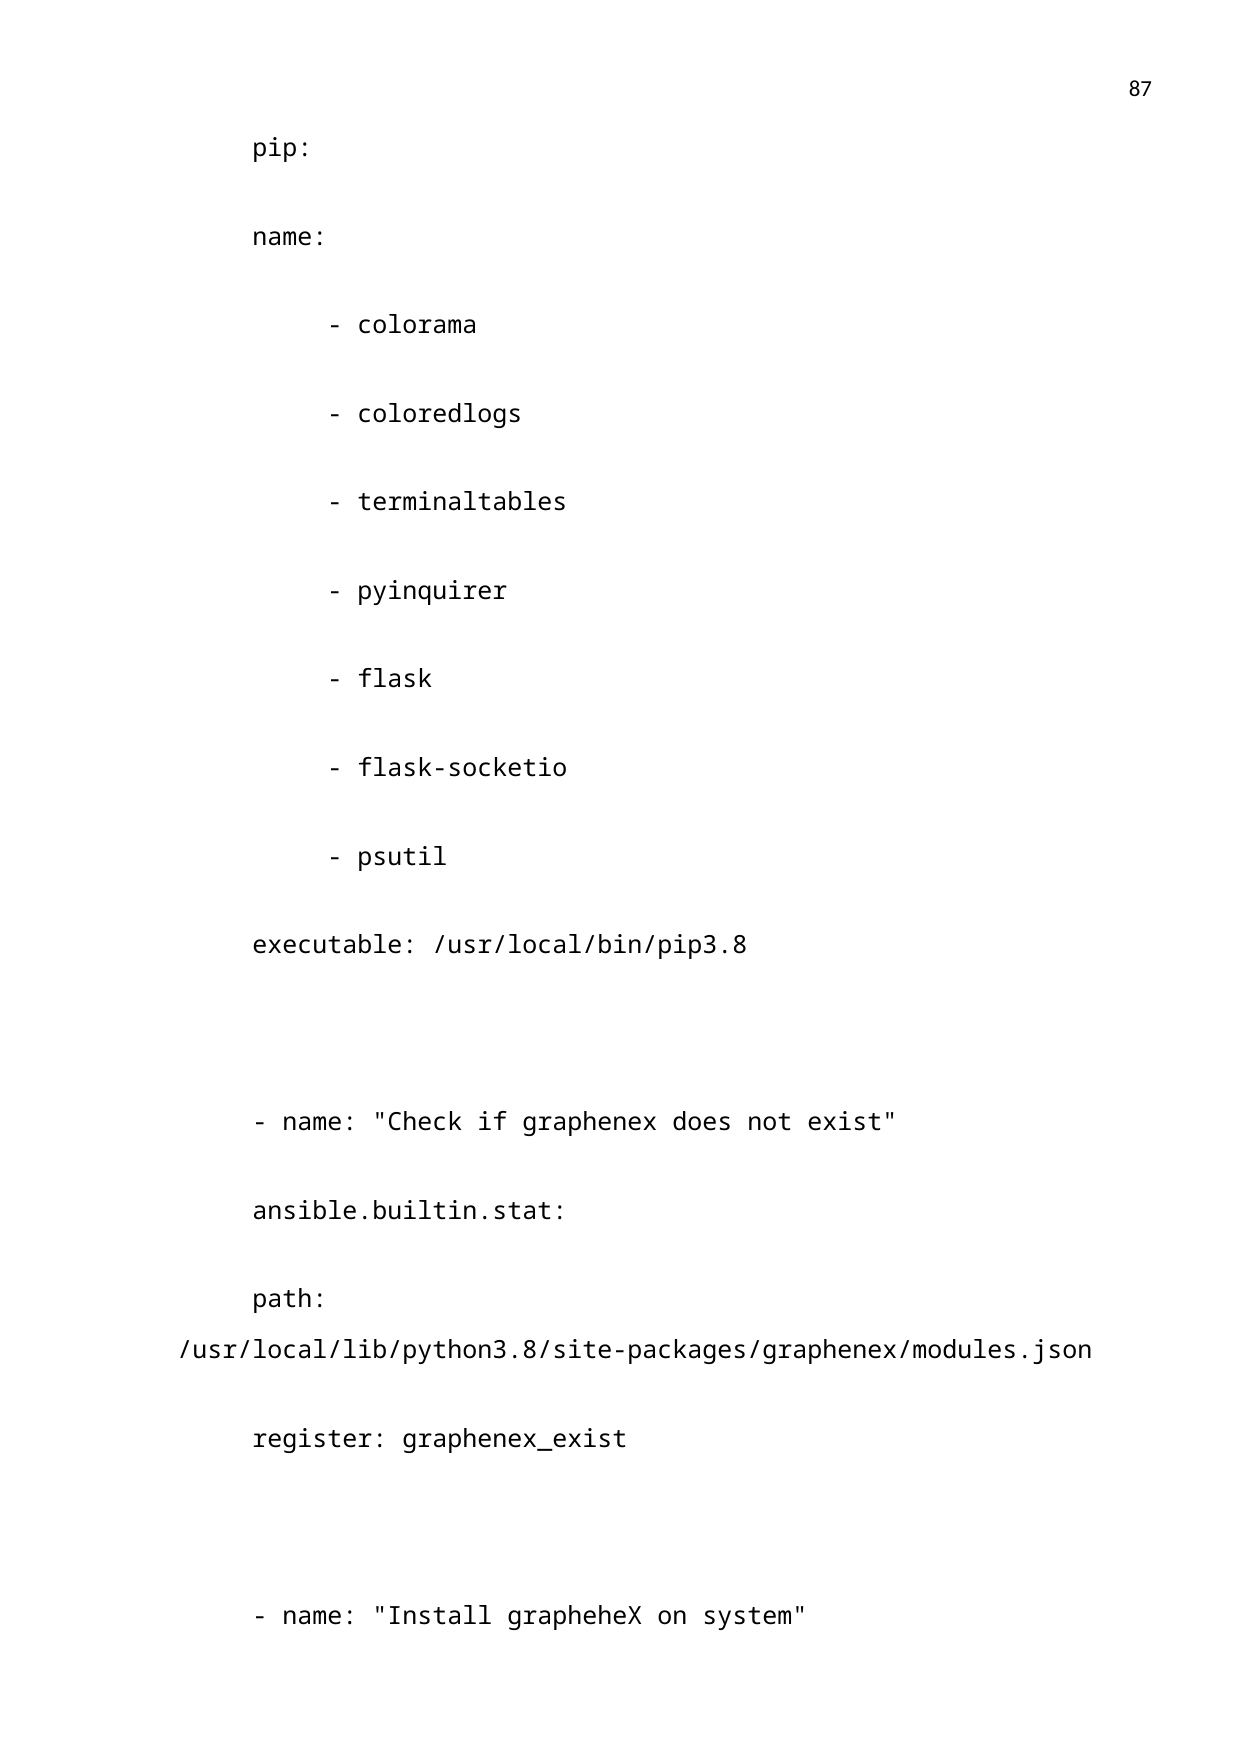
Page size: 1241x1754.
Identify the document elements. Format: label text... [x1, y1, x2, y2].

text - flask [177, 661, 1152, 695]
text - pyinquirer [177, 572, 1152, 607]
text - colorama [177, 307, 1152, 341]
text - coloredlogs [177, 395, 1152, 429]
text - name: "Check if graphenex does not exist" [177, 1104, 1152, 1138]
text name: [177, 218, 1152, 252]
text ansible.builtin.stat: [177, 1192, 1152, 1226]
text register: graphenex_exist [177, 1420, 1152, 1454]
text - flask-socketio [177, 749, 1152, 784]
text - terminaltables [177, 484, 1152, 518]
text executable: /usr/local/bin/pip3.8 [177, 927, 1152, 961]
text pip: [177, 130, 1152, 164]
text - psutil [177, 838, 1152, 872]
text - name: "Install grapheheX on system" [177, 1597, 1152, 1632]
text path: /usr/local/lib/python3.8/site-packages/graphenex/modules.json [177, 1281, 1152, 1366]
